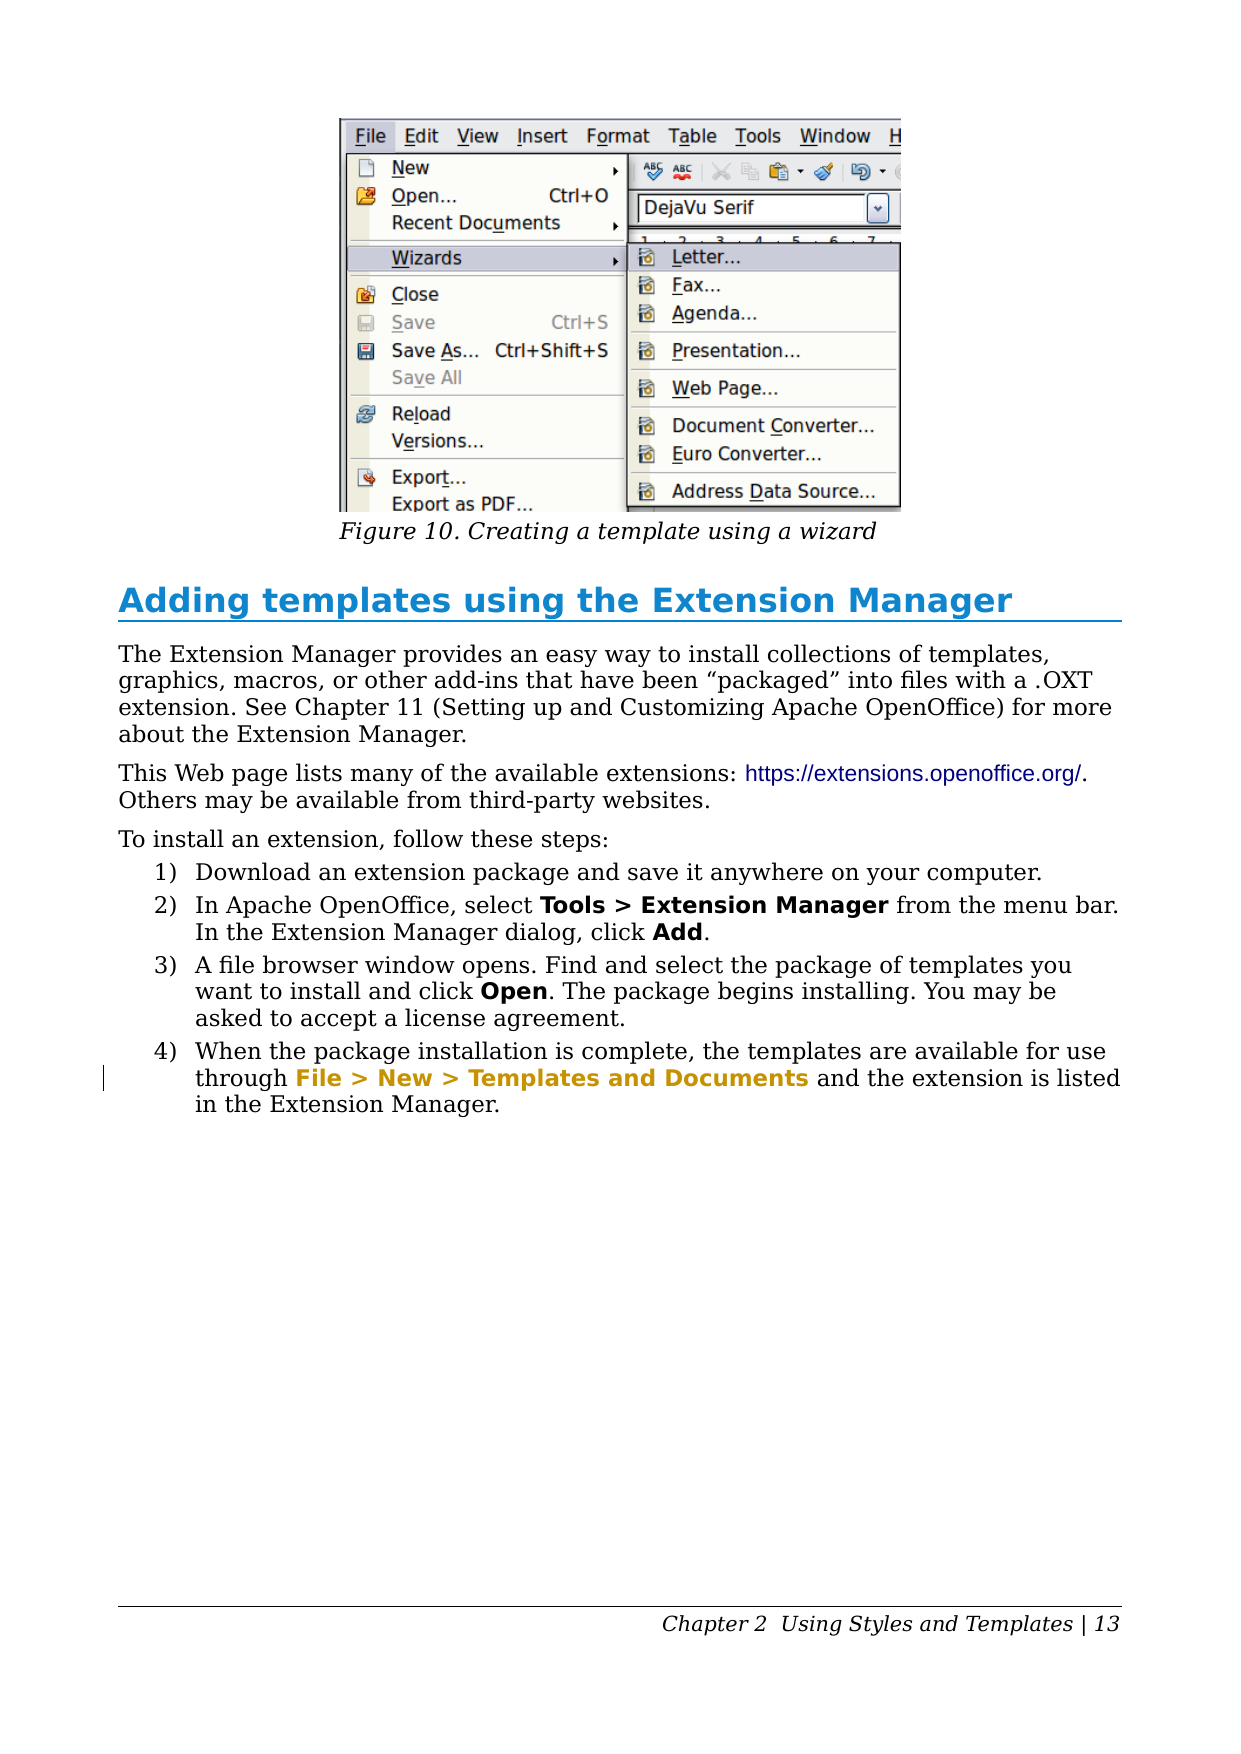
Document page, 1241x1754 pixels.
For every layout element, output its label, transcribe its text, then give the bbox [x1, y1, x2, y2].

subtitle Adding templates using the Extension Manager [118, 581, 1122, 620]
text The Extension Manager provides an easy way to install collections of templates, graphics, macros, or other add-ins that have been “packaged” into files with a .OXT extension. See Chapter 11 (Setting up and Customizing Apache OpenOffice) for more about the Extension Manager. [118, 641, 1122, 748]
text Figure 10. Creating a template using a wizard [339, 518, 901, 545]
picture [339, 118, 901, 512]
list When the package installation is complete, the templates are available for use through File > New > Templates and Documents and the extension is listed in the Extension Manager. [177, 1038, 1122, 1118]
list Download an extension package and save it anywhere on your computer. [177, 859, 1122, 886]
list To install an extension, follow these steps: [118, 826, 1122, 853]
list A file browser window opens. Find and select the package of templates you want to install and click Open. The package begins installing. You may be asked to accept a license agreement. [177, 952, 1122, 1032]
text This Web page lists many of the available extensions: https://extensions.openoffice.org/. Others may be available from third-party websites. [118, 760, 1122, 814]
list In Apache OpenOffice, select Tools > Extension Manager from the menu bar. In the Extension Manager dialog, click Add. [177, 892, 1122, 946]
